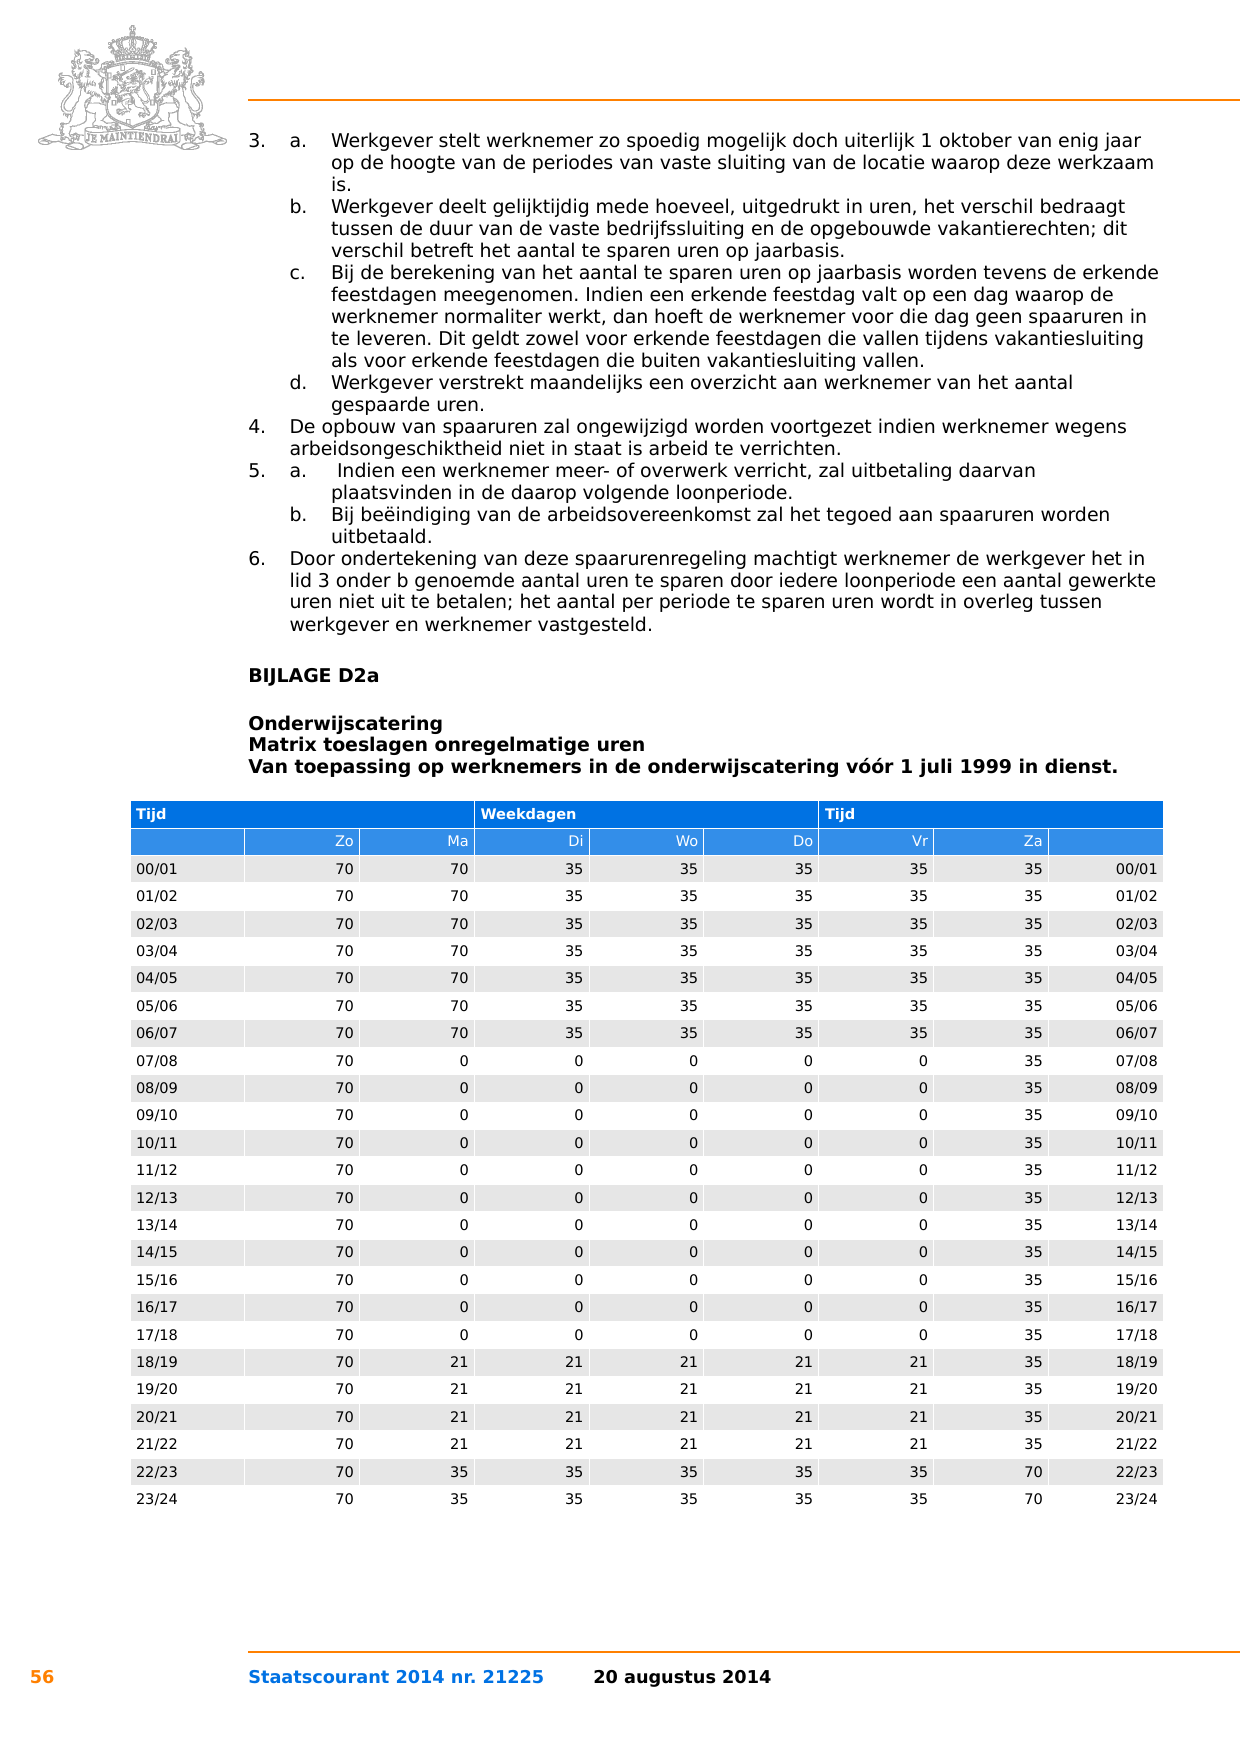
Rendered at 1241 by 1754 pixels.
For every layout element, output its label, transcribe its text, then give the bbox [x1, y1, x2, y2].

table_cell 20/21 [1049, 1404, 1163, 1430]
table_cell 0 [475, 1075, 589, 1102]
table_cell 0 [360, 1130, 474, 1156]
table_cell 14/15 [1049, 1240, 1163, 1266]
table_cell 0 [360, 1322, 474, 1348]
table_cell 0 [360, 1212, 474, 1238]
table_cell 0 [704, 1158, 818, 1184]
table_cell 21 [475, 1431, 589, 1458]
table_cell 21 [475, 1404, 589, 1430]
table_cell 0 [590, 1185, 703, 1211]
table_cell 70 [360, 993, 474, 1019]
table_cell 0 [590, 1158, 703, 1184]
table_cell 0 [704, 1240, 818, 1266]
table_cell 35 [360, 1486, 474, 1512]
table_cell 0 [819, 1322, 933, 1348]
table_cell 70 [245, 1294, 359, 1321]
table_cell 35 [590, 938, 703, 964]
table_cell 35 [590, 884, 703, 910]
table_cell 70 [245, 1486, 359, 1512]
table_cell 21 [360, 1349, 474, 1376]
table_cell 0 [360, 1240, 474, 1266]
table_cell 21 [475, 1349, 589, 1376]
table_cell 35 [475, 884, 589, 910]
table_cell [131, 829, 244, 855]
table_cell 07/08 [131, 1048, 244, 1074]
table_cell 0 [819, 1048, 933, 1074]
table_cell 70 [245, 966, 359, 992]
table_cell 35 [475, 938, 589, 964]
table_cell 0 [590, 1212, 703, 1238]
table_cell 22/23 [131, 1459, 244, 1485]
table_cell 70 [245, 1267, 359, 1293]
table_cell 06/07 [131, 1020, 244, 1047]
table_cell 35 [934, 1322, 1048, 1348]
table_cell 21 [819, 1349, 933, 1376]
table_cell 0 [360, 1103, 474, 1129]
table_cell 00/01 [1049, 856, 1163, 882]
table_header Tijd [819, 801, 1163, 828]
table_cell 11/12 [1049, 1158, 1163, 1184]
table_cell 70 [360, 938, 474, 964]
table_cell 35 [934, 1294, 1048, 1321]
table_cell 0 [475, 1322, 589, 1348]
text Matrix toeslagen onregelmatige uren [248, 734, 1163, 756]
table_cell 35 [590, 1020, 703, 1047]
table_cell Di [475, 829, 589, 855]
table_cell 0 [819, 1212, 933, 1238]
table_cell 35 [934, 884, 1048, 910]
table_cell 70 [245, 1185, 359, 1211]
table_cell 35 [704, 938, 818, 964]
table_cell 0 [475, 1240, 589, 1266]
table_cell 19/20 [131, 1377, 244, 1403]
text 4. De opbouw van spaaruren zal ongewijzigd worden voortgezet indien werknemer wegens arbeidsongeschiktheid niet in staat is arbeid te verrichten. [248, 416, 1163, 459]
table_cell 04/05 [1049, 966, 1163, 992]
table_cell 21 [704, 1431, 818, 1458]
table_cell 35 [475, 1486, 589, 1512]
table_cell 70 [245, 993, 359, 1019]
table_cell 18/19 [131, 1349, 244, 1376]
table_cell [1049, 829, 1163, 855]
table_cell 35 [934, 856, 1048, 882]
table_cell 35 [590, 1486, 703, 1512]
table_cell 70 [245, 1377, 359, 1403]
table_cell 0 [360, 1185, 474, 1211]
table_cell 35 [704, 856, 818, 882]
table_cell 0 [704, 1267, 818, 1293]
table_cell 0 [475, 1212, 589, 1238]
table_cell 0 [590, 1075, 703, 1102]
table_cell 35 [590, 966, 703, 992]
table_cell 35 [934, 1404, 1048, 1430]
table_cell 0 [819, 1267, 933, 1293]
table_cell 08/09 [1049, 1075, 1163, 1102]
table_cell 70 [245, 1075, 359, 1102]
table_cell 16/17 [131, 1294, 244, 1321]
table_cell 21 [590, 1377, 703, 1403]
table_cell 0 [475, 1130, 589, 1156]
table_cell 35 [934, 1377, 1048, 1403]
table_cell Zo [245, 829, 359, 855]
table_cell 70 [245, 1103, 359, 1129]
table_cell 21 [360, 1404, 474, 1430]
table_cell 70 [934, 1459, 1048, 1485]
table_cell 0 [475, 1048, 589, 1074]
subtitle BIJLAGE D2a [248, 665, 1163, 687]
table_cell 35 [934, 1212, 1048, 1238]
table_cell 16/17 [1049, 1294, 1163, 1321]
text 5. a. Indien een werknemer meer- of overwerk verricht, zal uitbetaling daarvan plaatsvinden in de daarop volgende loonperiode. [248, 459, 1163, 503]
table_cell 0 [704, 1130, 818, 1156]
table_cell Ma [360, 829, 474, 855]
table_cell 05/06 [1049, 993, 1163, 1019]
table_cell 21 [704, 1377, 818, 1403]
table_cell 0 [475, 1158, 589, 1184]
text d. Werkgever verstrekt maandelijks een overzicht aan werknemer van het aantal gespaarde uren. [289, 372, 1163, 416]
table_cell Do [704, 829, 818, 855]
table_cell 19/20 [1049, 1377, 1163, 1403]
table_cell 35 [475, 1020, 589, 1047]
table_cell 0 [819, 1075, 933, 1102]
table_cell 23/24 [131, 1486, 244, 1512]
table_cell 0 [475, 1185, 589, 1211]
table_cell 17/18 [131, 1322, 244, 1348]
table_cell 35 [934, 1349, 1048, 1376]
table_cell 35 [934, 1130, 1048, 1156]
table_cell 05/06 [131, 993, 244, 1019]
table_cell 70 [934, 1486, 1048, 1512]
table_cell 35 [934, 1048, 1048, 1074]
table_cell 35 [819, 993, 933, 1019]
table_cell 35 [475, 1459, 589, 1485]
table_cell 35 [360, 1459, 474, 1485]
table_cell 21 [819, 1431, 933, 1458]
table_cell 01/02 [1049, 884, 1163, 910]
table_cell 21 [590, 1404, 703, 1430]
table_cell 0 [475, 1103, 589, 1129]
table_cell 35 [704, 1486, 818, 1512]
table_cell 13/14 [131, 1212, 244, 1238]
table_cell 35 [819, 966, 933, 992]
table_cell 11/12 [131, 1158, 244, 1184]
table_cell 15/16 [131, 1267, 244, 1293]
table_cell 21/22 [1049, 1431, 1163, 1458]
table_cell 03/04 [131, 938, 244, 964]
table_cell 0 [819, 1130, 933, 1156]
table_cell 35 [934, 1103, 1048, 1129]
table_cell 12/13 [1049, 1185, 1163, 1211]
table_cell 35 [590, 1459, 703, 1485]
text Onderwijscatering [248, 712, 1163, 734]
table_cell 12/13 [131, 1185, 244, 1211]
table_cell 70 [245, 1459, 359, 1485]
table_cell 70 [245, 1322, 359, 1348]
table_cell 70 [245, 911, 359, 937]
table_cell 35 [475, 993, 589, 1019]
table_cell 21 [819, 1404, 933, 1430]
table_cell 00/01 [131, 856, 244, 882]
table_cell 35 [819, 1486, 933, 1512]
table_cell 35 [934, 1185, 1048, 1211]
table_cell 03/04 [1049, 938, 1163, 964]
table_cell 35 [819, 911, 933, 937]
table_cell Wo [590, 829, 703, 855]
table_cell 14/15 [131, 1240, 244, 1266]
table_cell 0 [819, 1103, 933, 1129]
text Van toepassing op werknemers in de onderwijscatering vóór 1 juli 1999 in dienst. [248, 756, 1163, 778]
table_cell 35 [934, 993, 1048, 1019]
table_cell 70 [245, 1240, 359, 1266]
table_cell 21 [704, 1349, 818, 1376]
table_cell 35 [475, 911, 589, 937]
table_cell 04/05 [131, 966, 244, 992]
table_cell 70 [360, 884, 474, 910]
text 6. Door ondertekening van deze spaarurenregeling machtigt werknemer de werkgever het in lid 3 onder b genoemde aantal uren te sparen door iedere loonperiode een aantal gewerkte uren niet uit te betalen; het aantal per periode te sparen uren wordt in overleg tussen werkgever en werknemer vastgesteld. [248, 547, 1163, 635]
table_cell 0 [704, 1212, 818, 1238]
table_cell 10/11 [131, 1130, 244, 1156]
table_cell 09/10 [1049, 1103, 1163, 1129]
table_cell 70 [245, 1404, 359, 1430]
table_cell 0 [590, 1267, 703, 1293]
table_cell 70 [360, 1020, 474, 1047]
table_cell 20/21 [131, 1404, 244, 1430]
table_cell 35 [704, 966, 818, 992]
table_cell 0 [360, 1075, 474, 1102]
table_cell 70 [245, 1212, 359, 1238]
table_cell 0 [819, 1158, 933, 1184]
table_cell 35 [704, 1020, 818, 1047]
picture [38, 25, 227, 150]
table_cell 35 [590, 856, 703, 882]
table_cell 70 [245, 1048, 359, 1074]
table_cell 35 [590, 993, 703, 1019]
table_cell 70 [360, 856, 474, 882]
table_cell 70 [245, 856, 359, 882]
table_cell 35 [934, 1158, 1048, 1184]
table_cell 0 [704, 1322, 818, 1348]
table_cell 01/02 [131, 884, 244, 910]
table_cell 70 [245, 938, 359, 964]
table_cell 23/24 [1049, 1486, 1163, 1512]
table_cell 0 [819, 1185, 933, 1211]
text 3. a. Werkgever stelt werknemer zo spoedig mogelijk doch uiterlijk 1 oktober van enig jaar op de hoogte van de periodes van vaste sluiting van de locatie waarop deze werkzaam is. [248, 130, 1163, 196]
table_cell 18/19 [1049, 1349, 1163, 1376]
table_cell 17/18 [1049, 1322, 1163, 1348]
table_cell 70 [245, 884, 359, 910]
table_cell 35 [704, 884, 818, 910]
table_cell 21/22 [131, 1431, 244, 1458]
table_cell 0 [590, 1130, 703, 1156]
table_cell 35 [475, 856, 589, 882]
table_cell 0 [360, 1294, 474, 1321]
table_cell 35 [704, 911, 818, 937]
table_cell 0 [704, 1075, 818, 1102]
table_cell 08/09 [131, 1075, 244, 1102]
table_cell 21 [590, 1431, 703, 1458]
table_cell 0 [360, 1048, 474, 1074]
table_cell 10/11 [1049, 1130, 1163, 1156]
table_cell 35 [934, 1240, 1048, 1266]
table_cell 35 [934, 938, 1048, 964]
table_cell 21 [360, 1377, 474, 1403]
table_cell 21 [704, 1404, 818, 1430]
table_cell 35 [819, 1459, 933, 1485]
table_cell 21 [475, 1377, 589, 1403]
table_cell 70 [360, 966, 474, 992]
table_cell 0 [590, 1103, 703, 1129]
table_cell 0 [475, 1267, 589, 1293]
table_cell 35 [934, 911, 1048, 937]
table_header Weekdagen [475, 801, 818, 828]
table_cell 0 [590, 1240, 703, 1266]
table_cell 35 [934, 1020, 1048, 1047]
table_cell 0 [819, 1294, 933, 1321]
table_cell 15/16 [1049, 1267, 1163, 1293]
table_cell 07/08 [1049, 1048, 1163, 1074]
table_cell 0 [704, 1185, 818, 1211]
table_cell 35 [819, 938, 933, 964]
table_cell Vr [819, 829, 933, 855]
table_cell Za [934, 829, 1048, 855]
table_cell 70 [245, 1130, 359, 1156]
table_cell 35 [475, 966, 589, 992]
table_cell 0 [360, 1158, 474, 1184]
table_cell 70 [245, 1431, 359, 1458]
table_cell 02/03 [1049, 911, 1163, 937]
table_cell 0 [704, 1294, 818, 1321]
table_cell 35 [934, 1075, 1048, 1102]
text c. Bij de berekening van het aantal te sparen uren op jaarbasis worden tevens de erkende feestdagen meegenomen. Indien een erkende feestdag valt op een dag waarop de werknemer normaliter werkt, dan hoeft de werknemer voor die dag geen spaaruren in te leveren. Dit geldt zowel voor erkende feestdagen die vallen tijdens vakantiesluiting als voor erkende feestdagen die buiten vakantiesluiting vallen. [289, 262, 1163, 372]
table_cell 70 [245, 1020, 359, 1047]
table_cell 35 [819, 884, 933, 910]
table_cell 35 [590, 911, 703, 937]
table_cell 06/07 [1049, 1020, 1163, 1047]
table_cell 02/03 [131, 911, 244, 937]
table_cell 21 [360, 1431, 474, 1458]
table_cell 22/23 [1049, 1459, 1163, 1485]
table_cell 0 [360, 1267, 474, 1293]
table_cell 0 [590, 1048, 703, 1074]
table_cell 0 [475, 1294, 589, 1321]
table_cell 0 [704, 1103, 818, 1129]
table_cell 35 [819, 1020, 933, 1047]
text b. Werkgever deelt gelijktijdig mede hoeveel, uitgedrukt in uren, het verschil bedraagt tussen de duur van de vaste bedrijfssluiting en de opgebouwde vakantierechten; dit verschil betreft het aantal te sparen uren op jaarbasis. [289, 196, 1163, 262]
table_cell 0 [590, 1322, 703, 1348]
table_cell 0 [819, 1240, 933, 1266]
table_header Tijd [131, 801, 474, 828]
table_cell 70 [245, 1349, 359, 1376]
table_cell 70 [245, 1158, 359, 1184]
table_cell 35 [934, 1431, 1048, 1458]
table_cell 35 [934, 1267, 1048, 1293]
table_cell 35 [934, 966, 1048, 992]
table_cell 35 [819, 856, 933, 882]
table_cell 35 [704, 1459, 818, 1485]
table_cell 70 [360, 911, 474, 937]
table_cell 09/10 [131, 1103, 244, 1129]
table_cell 13/14 [1049, 1212, 1163, 1238]
table_cell 21 [590, 1349, 703, 1376]
table_cell 21 [819, 1377, 933, 1403]
table_cell 0 [704, 1048, 818, 1074]
text b. Bij beëindiging van de arbeidsovereenkomst zal het tegoed aan spaaruren worden uitbetaald. [289, 503, 1163, 547]
table_cell 35 [704, 993, 818, 1019]
table_cell 0 [590, 1294, 703, 1321]
